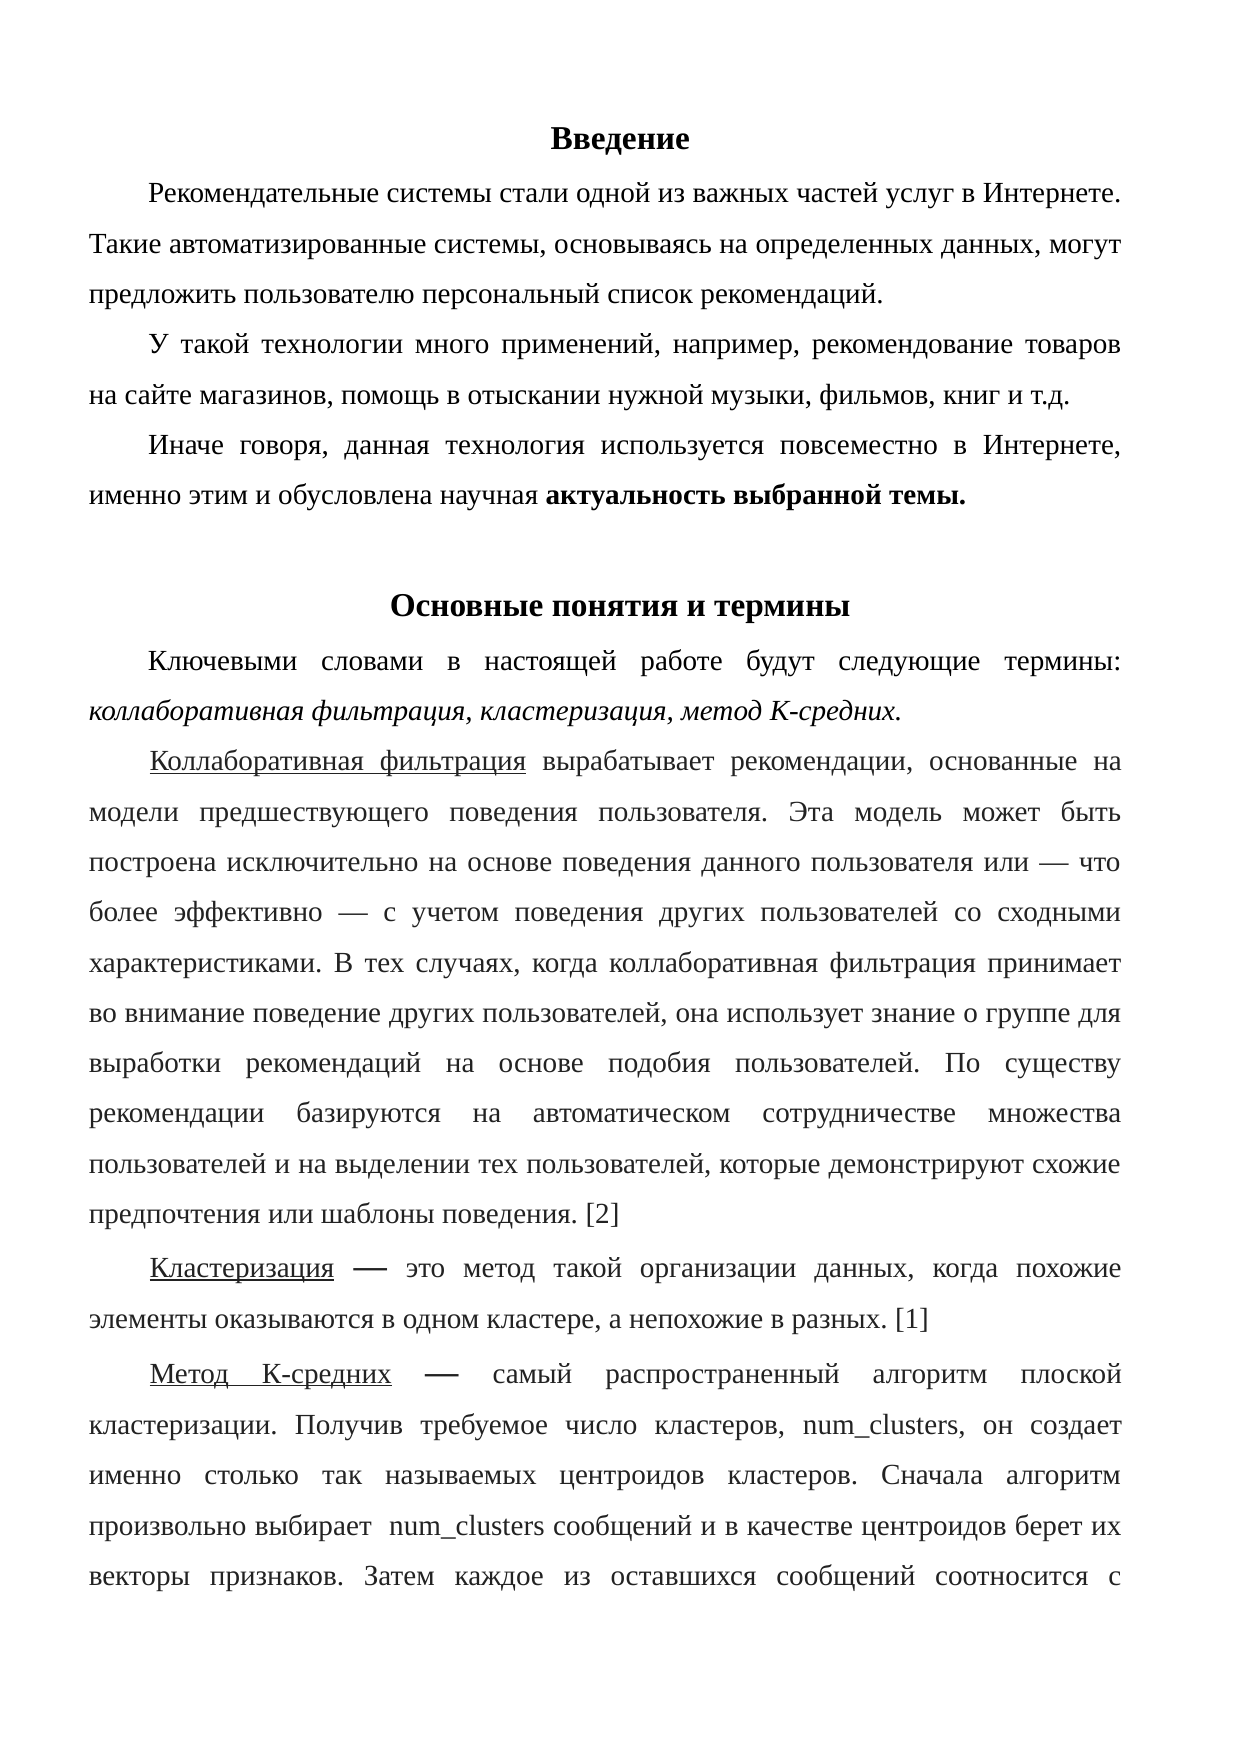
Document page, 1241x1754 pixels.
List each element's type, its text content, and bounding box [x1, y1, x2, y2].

text У такой технологии много применений, например, рекомендование товаров на сайте магазинов, помощь в отыскании нужной музыки, фильмов, книг и т.д. [88, 327, 1122, 410]
text Ключевыми словами в настоящей работе будут следующие термины: коллаборативная фильтрация, кластеризация, метод К-средних. [88, 643, 1122, 727]
text Коллаборативная фильтрация вырабатывает рекомендации, основанные на модели предшествующего поведения пользователя. Эта модель может быть построена исключительно на основе поведения данного пользователя или — что более эффективно — с учетом поведения других пользователей со сходными характеристиками. В тех случаях, когда коллаборативная фильтрация принимает во внимание поведение других пользователей, она использует знание о группе для выработки рекомендаций на основе подобия пользователей. По существу рекомендации базируются на автоматическом сотрудничестве множества пользователей и на выделении тех пользователей, которые демонстрируют схожие предпочтения или шаблоны поведения. [2] [88, 743, 1122, 1230]
text Основные понятия и термины [118, 585, 1122, 624]
text Кластеризация — это метод такой организации данных, когда похожие элементы оказываются в одном кластере, а непохожие в разных. [1] [88, 1247, 1122, 1335]
text Иначе говоря, данная технология используется повсеместно в Интернете, именно этим и обусловлена научная актуальность выбранной темы. [88, 427, 1122, 511]
text Введение [118, 118, 1122, 156]
text Метод К-средних — самый распространенный алгоритм плоской кластеризации. Получив требуемое число кластеров, num_clusters, он создает именно столько так называемых центроидов кластеров. Сначала алгоритм произвольно выбирает num_clusters сообщений и в качестве центроидов берет их векторы признаков. Затем каждое из оставшихся сообщений соотносится с [88, 1352, 1122, 1592]
text Рекомендательные системы стали одной из важных частей услуг в Интернете. Такие автоматизированные системы, основываясь на определенных данных, могут предложить пользователю персональный список рекомендаций. [88, 176, 1122, 310]
